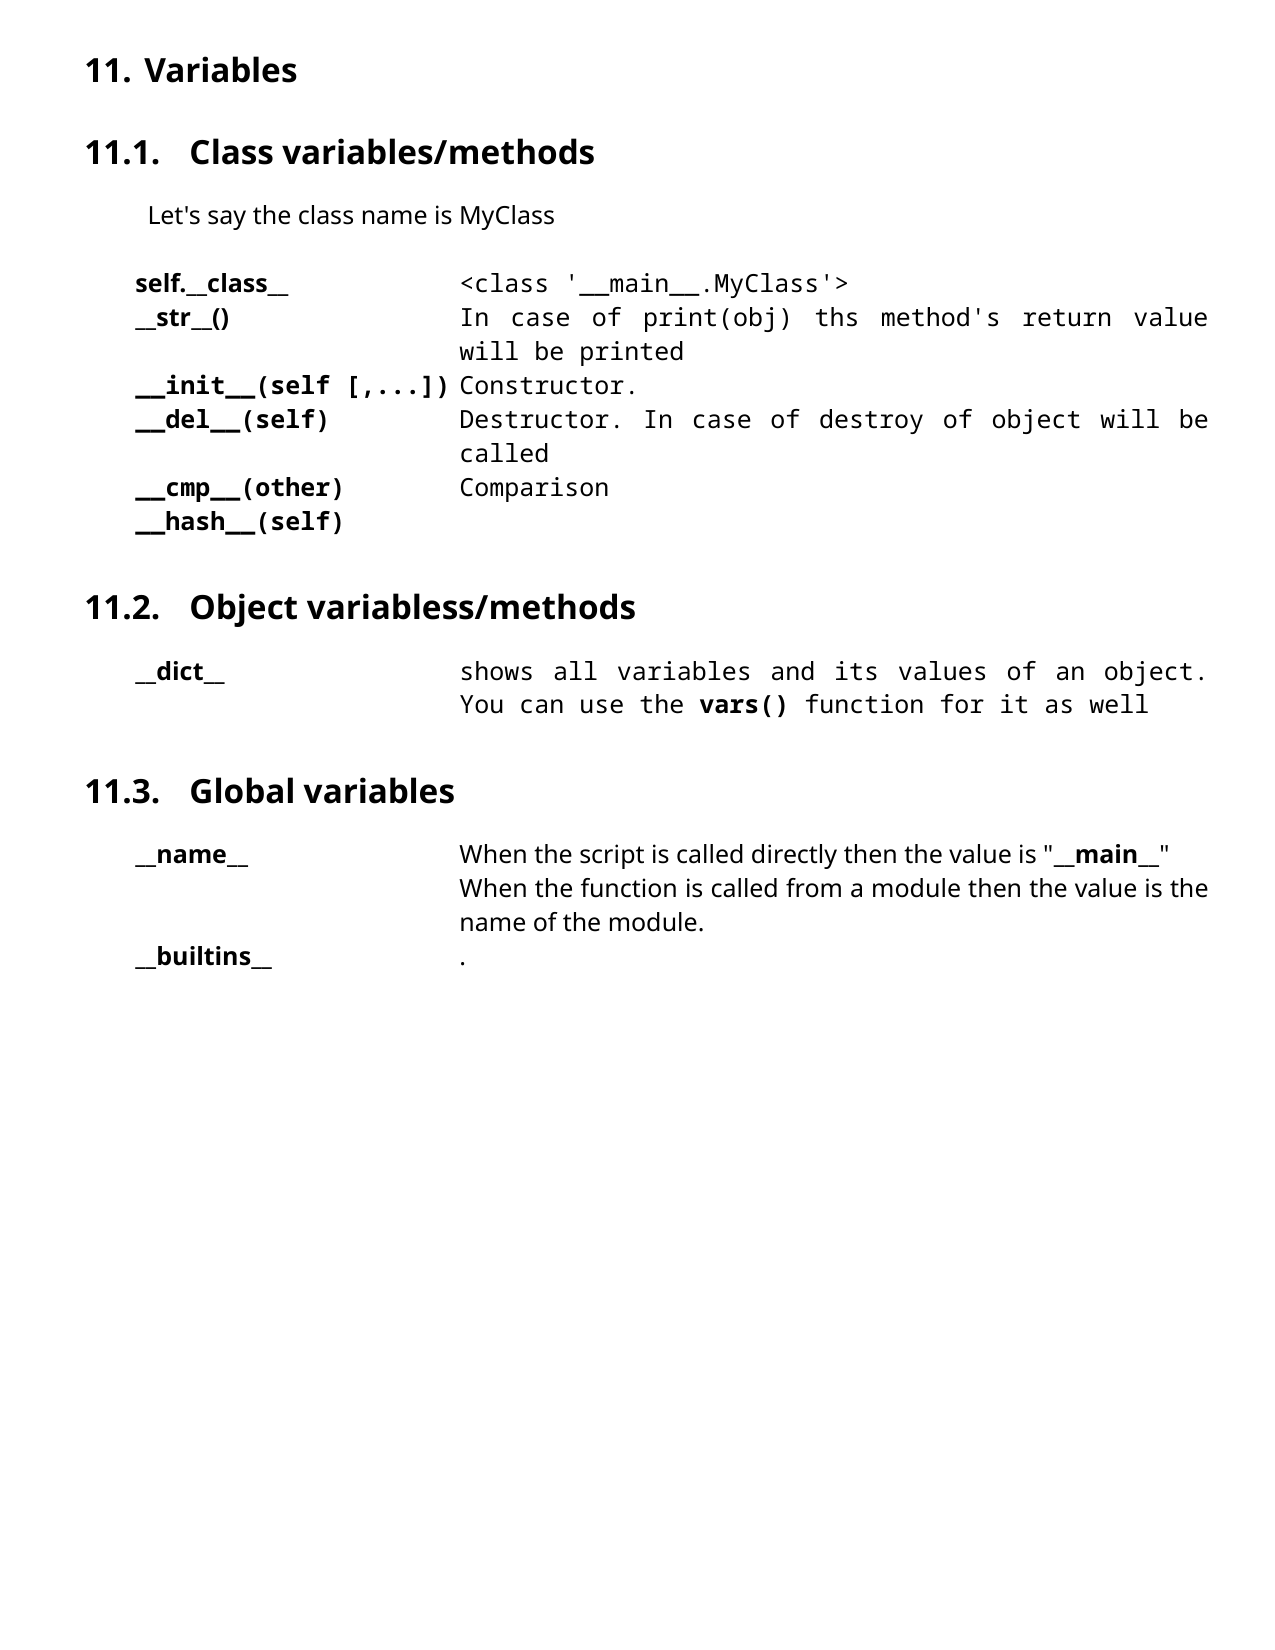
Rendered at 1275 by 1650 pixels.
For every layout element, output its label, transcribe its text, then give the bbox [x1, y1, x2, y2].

list __dict__ shows all variables and its values of an object. You can use the vars() function for it as well [135, 653, 1209, 721]
list When the function is called from a module then the value is the name of the module. [459, 871, 1209, 939]
list __hash__(self) [135, 504, 1209, 538]
list __init__(self [,...]) Constructor. [135, 368, 1209, 402]
list __str__() In case of print(obj) ths method's return value will be printed [135, 300, 1209, 368]
text Let's say the class name is MyClass [132, 198, 1209, 232]
list __del__(self) Destructor. In case of destroy of object will be called [135, 402, 1209, 470]
list __cmp__(other) Comparison [135, 470, 1209, 504]
list __builtins__ . [135, 939, 1209, 973]
subtitle Global variables [84, 767, 1209, 813]
list self.__class__ <class '__main__.MyClass'> [135, 266, 1209, 300]
subtitle Variables [84, 46, 1209, 92]
subtitle Class variables/methods [84, 128, 1209, 174]
list __name__ When the script is called directly then the value is "__main__" [135, 837, 1209, 871]
subtitle Object variabless/methods [84, 583, 1209, 629]
